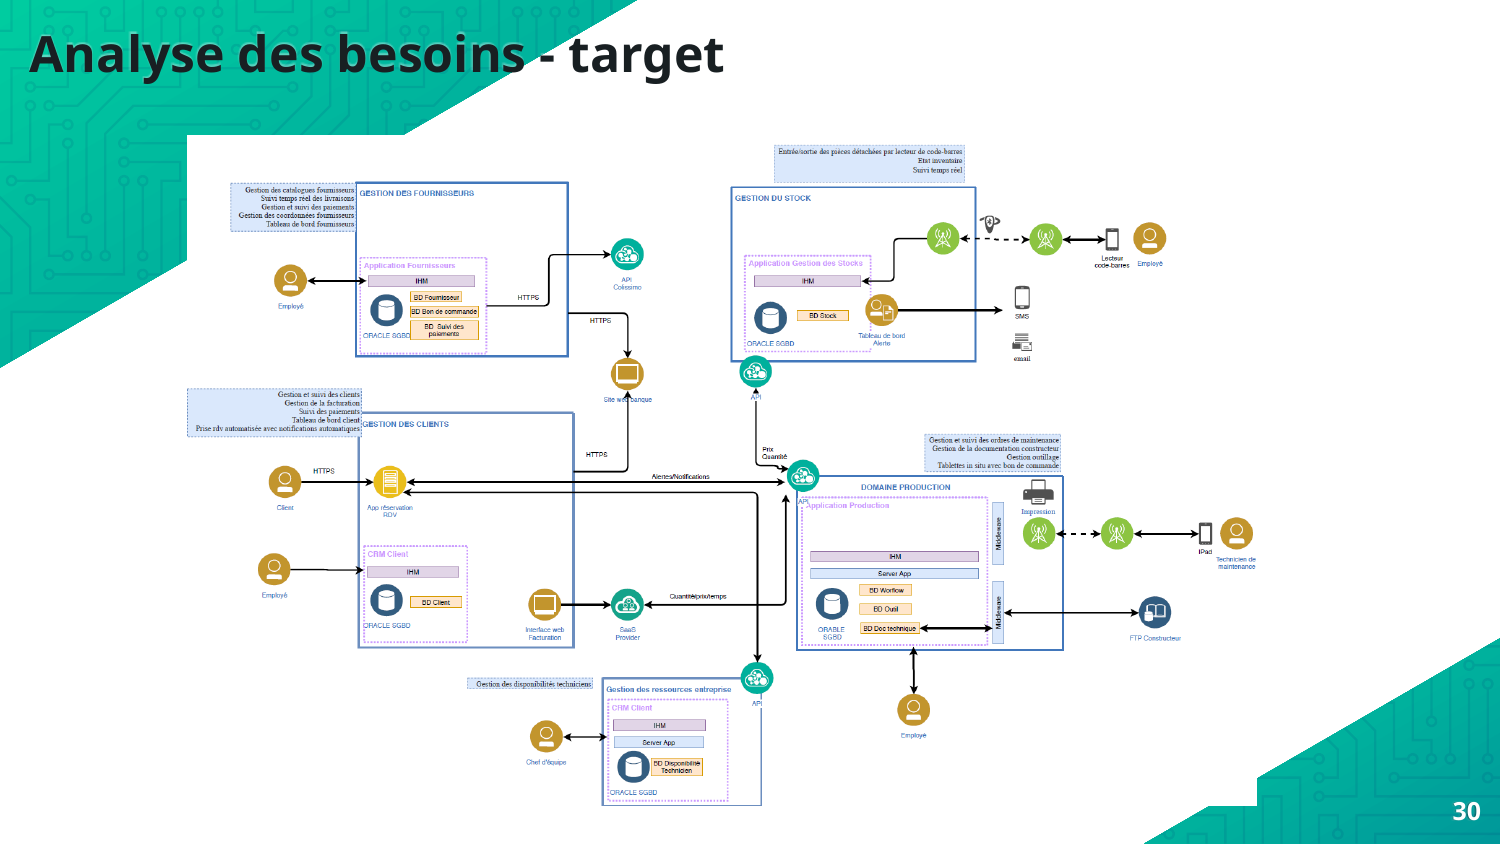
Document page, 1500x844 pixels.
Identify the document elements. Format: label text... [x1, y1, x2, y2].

slide_number [1391, 779, 1482, 844]
picture [187, 135, 1257, 806]
title Analyse des besoins - target [29, 29, 1347, 88]
